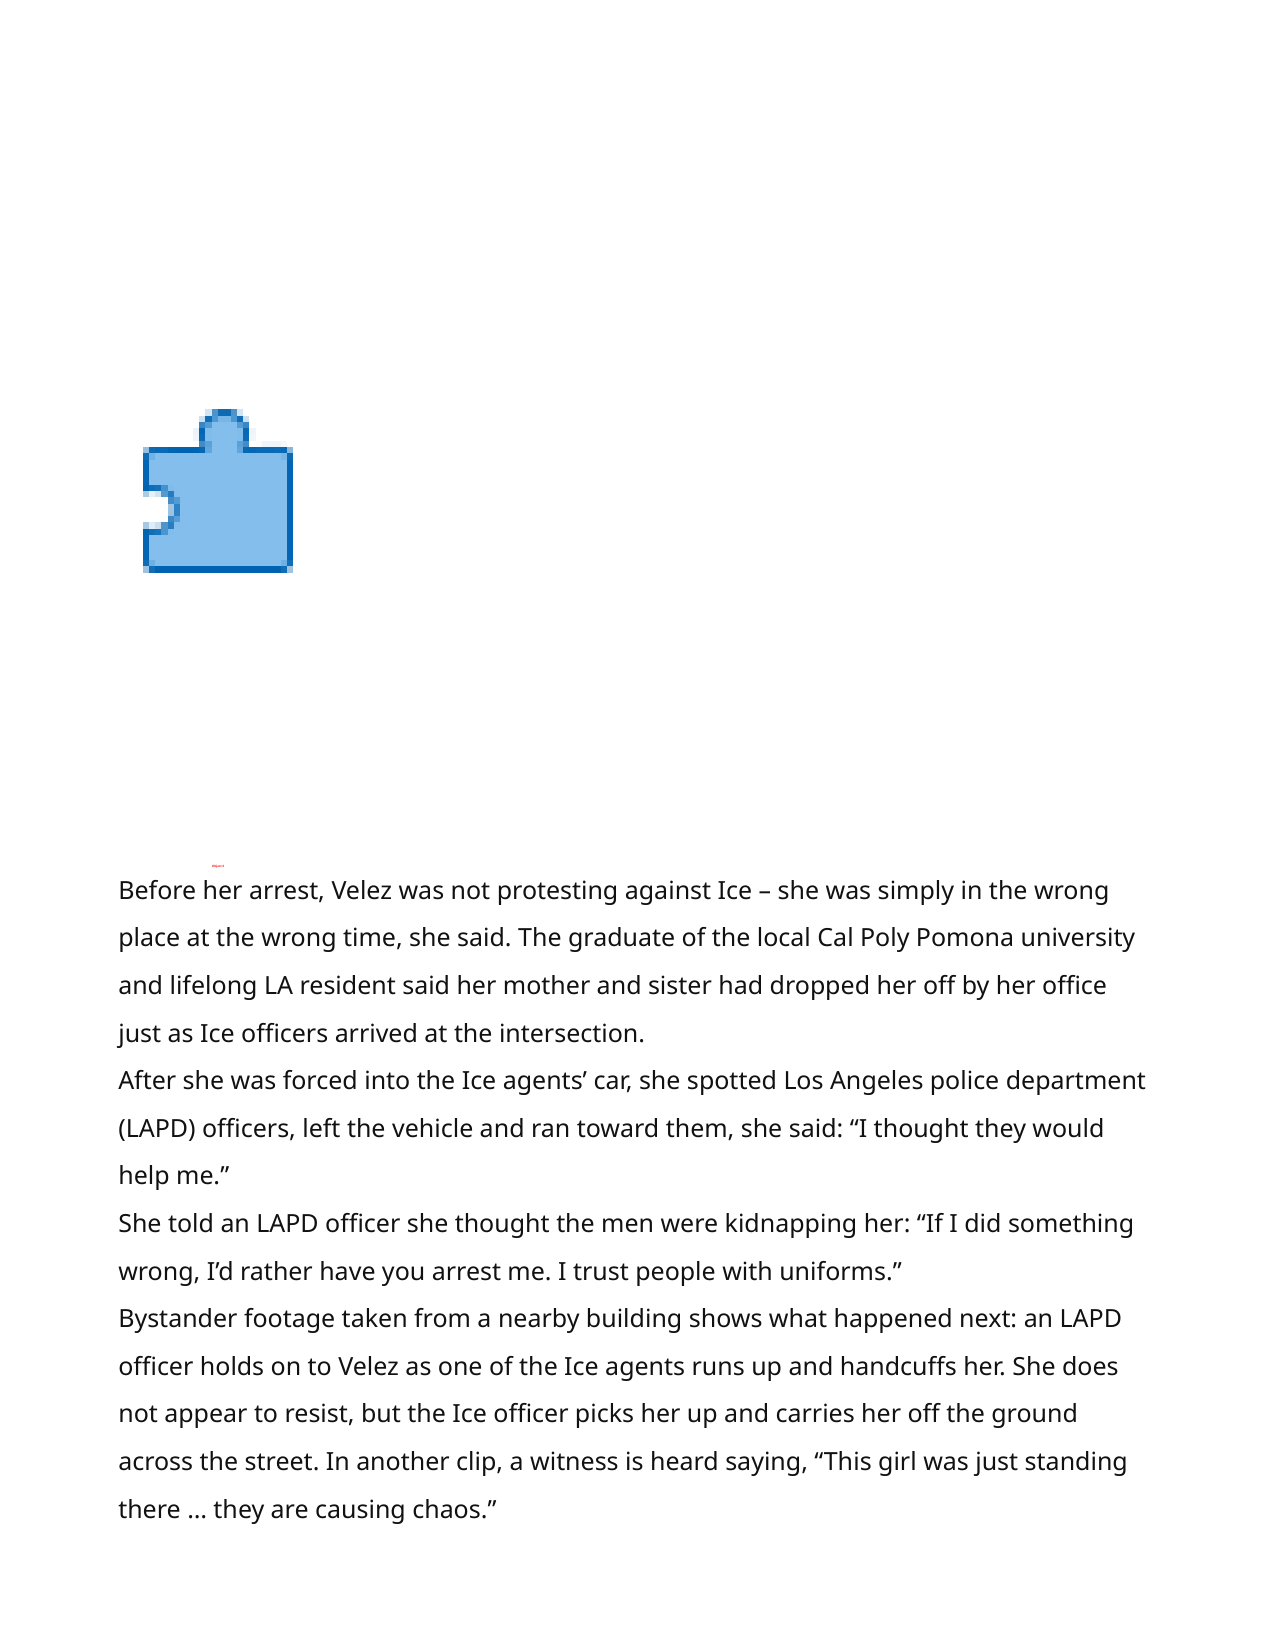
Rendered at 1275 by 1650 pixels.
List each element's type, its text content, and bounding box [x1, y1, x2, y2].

text Bystander footage taken from a nearby building shows what happened next: an LAPD officer holds on to Velez as one of the Ice agents runs up and handcuffs her. She does not appear to resist, but the Ice officer picks her up and carries her off the ground across the street. In another clip, a witness is heard saying, “This girl was just standing there … they are causing chaos.” [118, 1301, 1157, 1525]
text She told an LAPD officer she thought the men were kidnapping her: “If I did something wrong, I’d rather have you arrest me. I trust people with uniforms.” [118, 1206, 1157, 1287]
text After she was forced into the Ice agents’ car, she spotted Los Angeles police department (LAPD) officers, left the vehicle and ran toward them, she said: “I thought they would help me.” [118, 1063, 1157, 1192]
text Before her arrest, Velez was not protesting against Ice – she was simply in the wrong place at the wrong time, she said. The graduate of the local Cal Poly Pomona university and lifelong LA resident said her mother and sister had dropped her off by her office just as Ice officers arrived at the intersection. [118, 872, 1157, 1049]
